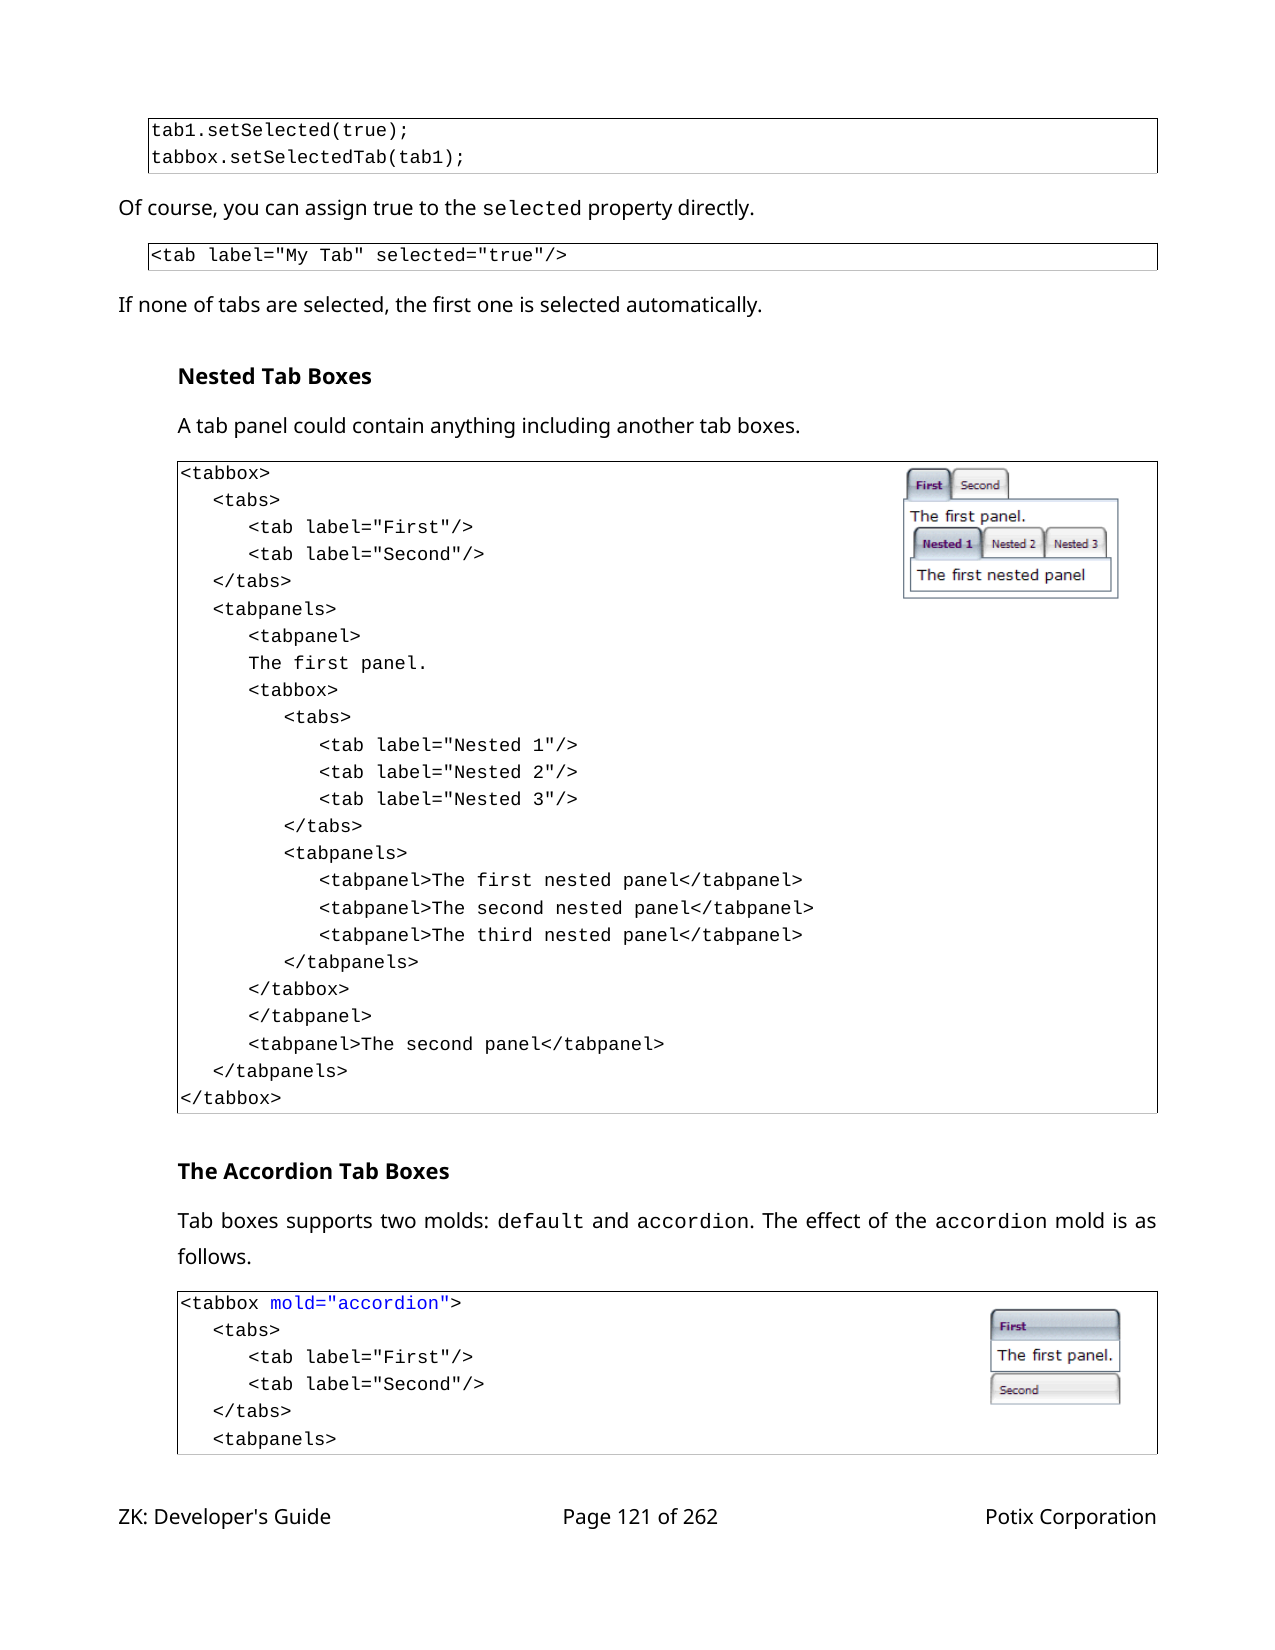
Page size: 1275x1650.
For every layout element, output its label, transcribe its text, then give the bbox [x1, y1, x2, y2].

text Of course, you can assign true to the selected property directly. [118, 193, 1157, 222]
subtitle The Accordion Tab Boxes [177, 1156, 1157, 1186]
text <tabs> [178, 1318, 987, 1342]
text <tab label="Nested 2"/> [178, 759, 1157, 784]
text <tabpanel>The first nested panel</tabpanel> [178, 868, 1157, 893]
text <tabpanels> [178, 1427, 1157, 1454]
text tabbox.setSelectedTab(tab1); [149, 145, 1157, 173]
text <tabs> [178, 705, 1157, 729]
text <tabbox> [178, 678, 1157, 702]
text tab1.setSelected(true); [149, 119, 1157, 142]
picture [902, 464, 1122, 601]
text <tabpanel>The third nested panel</tabpanel> [178, 923, 1157, 947]
text <tab label="First"/> [178, 1345, 987, 1369]
text Tab boxes supports two molds: default and accordion. The effect of the accordion mold is as follows. [177, 1206, 1157, 1270]
text </tabpanel> [178, 1004, 1157, 1028]
text [1122, 542, 1157, 566]
text [1125, 1318, 1157, 1342]
text If none of tabs are selected, the first one is selected automatically. [118, 290, 1157, 318]
text </tabs> [178, 814, 1157, 838]
text [1122, 569, 1157, 593]
text <tabpanel>The second nested panel</tabpanel> [178, 896, 1157, 920]
text </tabs> [178, 1399, 1157, 1424]
text The first panel. [178, 651, 1157, 675]
text <tab label="My Tab" selected="true"/> [149, 244, 1157, 270]
text <tabpanels> [178, 841, 1157, 865]
text </tabpanels> [178, 1059, 1157, 1083]
text <tab label="Nested 1"/> [178, 732, 1157, 757]
text A tab panel could contain anything including another tab boxes. [177, 412, 1157, 440]
text [1122, 488, 1157, 512]
text </tabs> [178, 569, 902, 593]
text <tabbox> [178, 462, 1157, 485]
text <tabbox mold="accordion"> [178, 1292, 1157, 1315]
text [1122, 515, 1157, 539]
text <tab label="Second"/> [178, 542, 902, 566]
text [1125, 1345, 1157, 1369]
text <tab label="First"/> [178, 515, 902, 539]
picture [987, 1306, 1125, 1407]
text <tab label="Second"/> [178, 1372, 987, 1396]
text <tabpanel> [178, 624, 1157, 648]
text <tab label="Nested 3"/> [178, 787, 1157, 811]
text </tabbox> [178, 977, 1157, 1001]
text <tabpanel>The second panel</tabpanel> [178, 1031, 1157, 1056]
text <tabs> [178, 488, 902, 512]
text <tabpanels> [178, 596, 1157, 621]
text [1125, 1372, 1157, 1396]
text </tabpanels> [178, 950, 1157, 974]
subtitle Nested Tab Boxes [177, 361, 1157, 391]
text </tabbox> [178, 1086, 1157, 1113]
